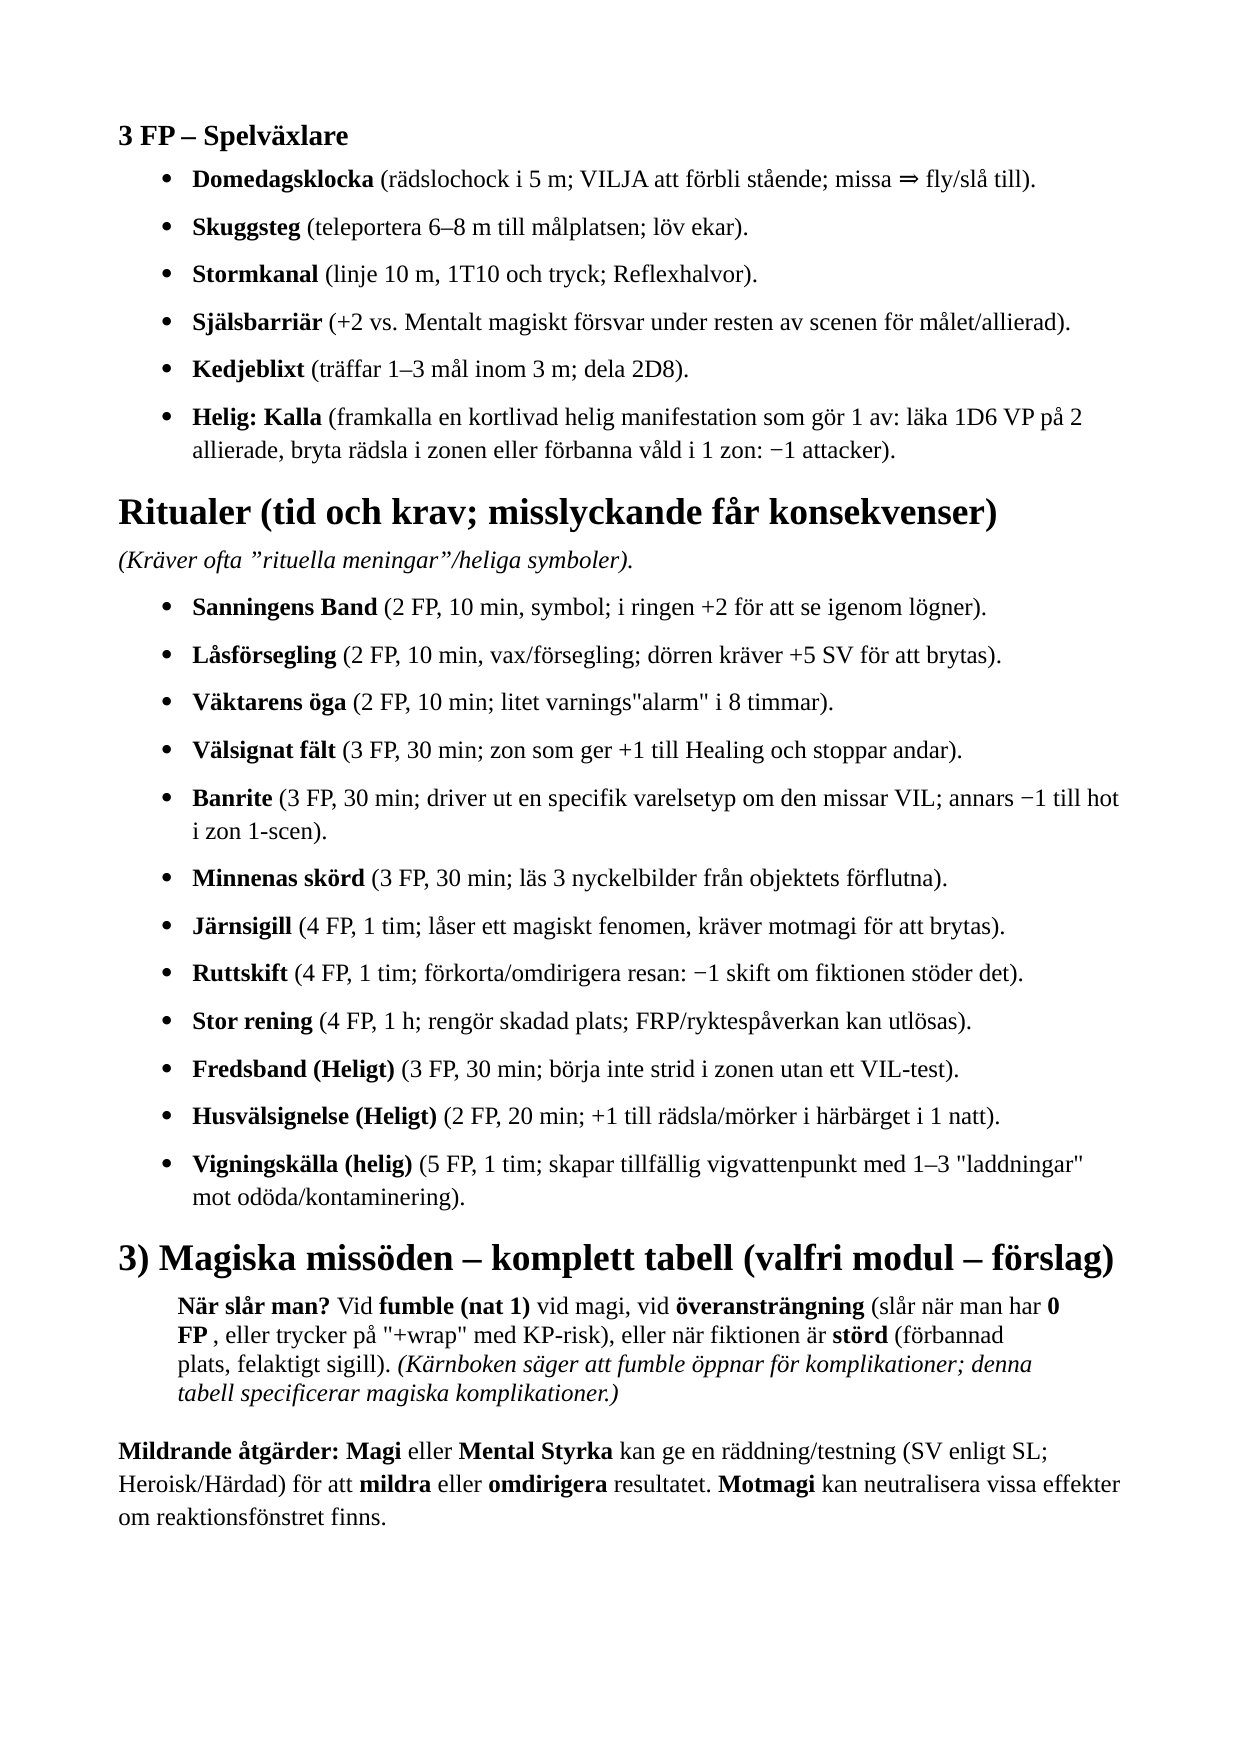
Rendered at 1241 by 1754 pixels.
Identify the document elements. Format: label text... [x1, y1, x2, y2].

list Minnenas skörd (3 FP, 30 min; läs 3 nyckelbilder från objektets förflutna). [162, 863, 1122, 892]
list Domedagsklocka (rädslochock i 5 m; VILJA att förbli stående; missa ⇒ fly/slå till). [162, 164, 1122, 193]
list Ruttskift (4 FP, 1 tim; förkorta/omdirigera resan: −1 skift om fiktionen stöder det). [162, 958, 1122, 987]
list Väktarens öga (2 FP, 10 min; litet varnings"alarm" i 8 timmar). [162, 687, 1122, 716]
list Järnsigill (4 FP, 1 tim; låser ett magiskt fenomen, kräver motmagi för att brytas). [162, 911, 1122, 940]
subtitle 3) Magiska missöden – komplett tabell (valfri modul – förslag) [118, 1236, 1122, 1279]
list Stormkanal (linje 10 m, 1T10 och tryck; Reflexhalvor). [162, 259, 1122, 288]
list Låsförsegling (2 FP, 10 min, vax/försegling; dörren kräver +5 SV för att brytas). [162, 640, 1122, 669]
text Mildrande åtgärder: Magi eller Mental Styrka kan ge en räddning/testning (SV enligt SL; Heroisk/Härdad) för att mildra eller omdirigera resultatet. Motmagi kan neutralisera vissa effekter om reaktionsfönstret finns. [118, 1436, 1122, 1531]
list Kedjeblixt (träffar 1–3 mål inom 3 m; dela 2D8). [162, 354, 1122, 383]
list Fredsband (Heligt) (3 FP, 30 min; börja inte strid i zonen utan ett VIL-test). [162, 1054, 1122, 1082]
list Själsbarriär (+2 vs. Mentalt magiskt försvar under resten av scenen för målet/allierad). [162, 307, 1122, 336]
list Skuggsteg (teleportera 6–8 m till målplatsen; löv ekar). [162, 212, 1122, 241]
list Sanningens Band (2 FP, 10 min, symbol; i ringen +2 för att se igenom lögner). [162, 592, 1122, 621]
text När slår man? Vid fumble (nat 1) vid magi, vid överansträngning (slår när man har 0 FP , eller trycker på "+wrap" med KP-risk), eller när fiktionen är störd (förbannad plats, felaktigt sigill). (Kärnboken säger att fumble öppnar för komplikationer; denna tabell specificerar magiska komplikationer.) [177, 1291, 1063, 1406]
subtitle 3 FP – Spelväxlare [118, 118, 1122, 152]
text (Kräver ofta ”rituella meningar”/heliga symboler). [118, 545, 1122, 573]
list Banrite (3 FP, 30 min; driver ut en specifik varelsetyp om den missar VIL; annars −1 till hot i zon 1-scen). [162, 783, 1122, 844]
list Välsignat fält (3 FP, 30 min; zon som ger +1 till Healing och stoppar andar). [162, 735, 1122, 764]
subtitle Ritualer (tid och krav; misslyckande får konsekvenser) [118, 489, 1122, 532]
list Vigningskälla (helig) (5 FP, 1 tim; skapar tillfällig vigvattenpunkt med 1–3 "laddningar" mot odöda/kontaminering). [162, 1149, 1122, 1211]
list Stor rening (4 FP, 1 h; rengör skadad plats; FRP/ryktespåverkan kan utlösas). [162, 1006, 1122, 1035]
list Husvälsignelse (Heligt) (2 FP, 20 min; +1 till rädsla/mörker i härbärget i 1 natt). [162, 1101, 1122, 1130]
list Helig: Kalla (framkalla en kortlivad helig manifestation som gör 1 av: läka 1D6 VP på 2 allierade, bryta rädsla i zonen eller förbanna våld i 1 zon: −1 attacker). [162, 402, 1122, 464]
